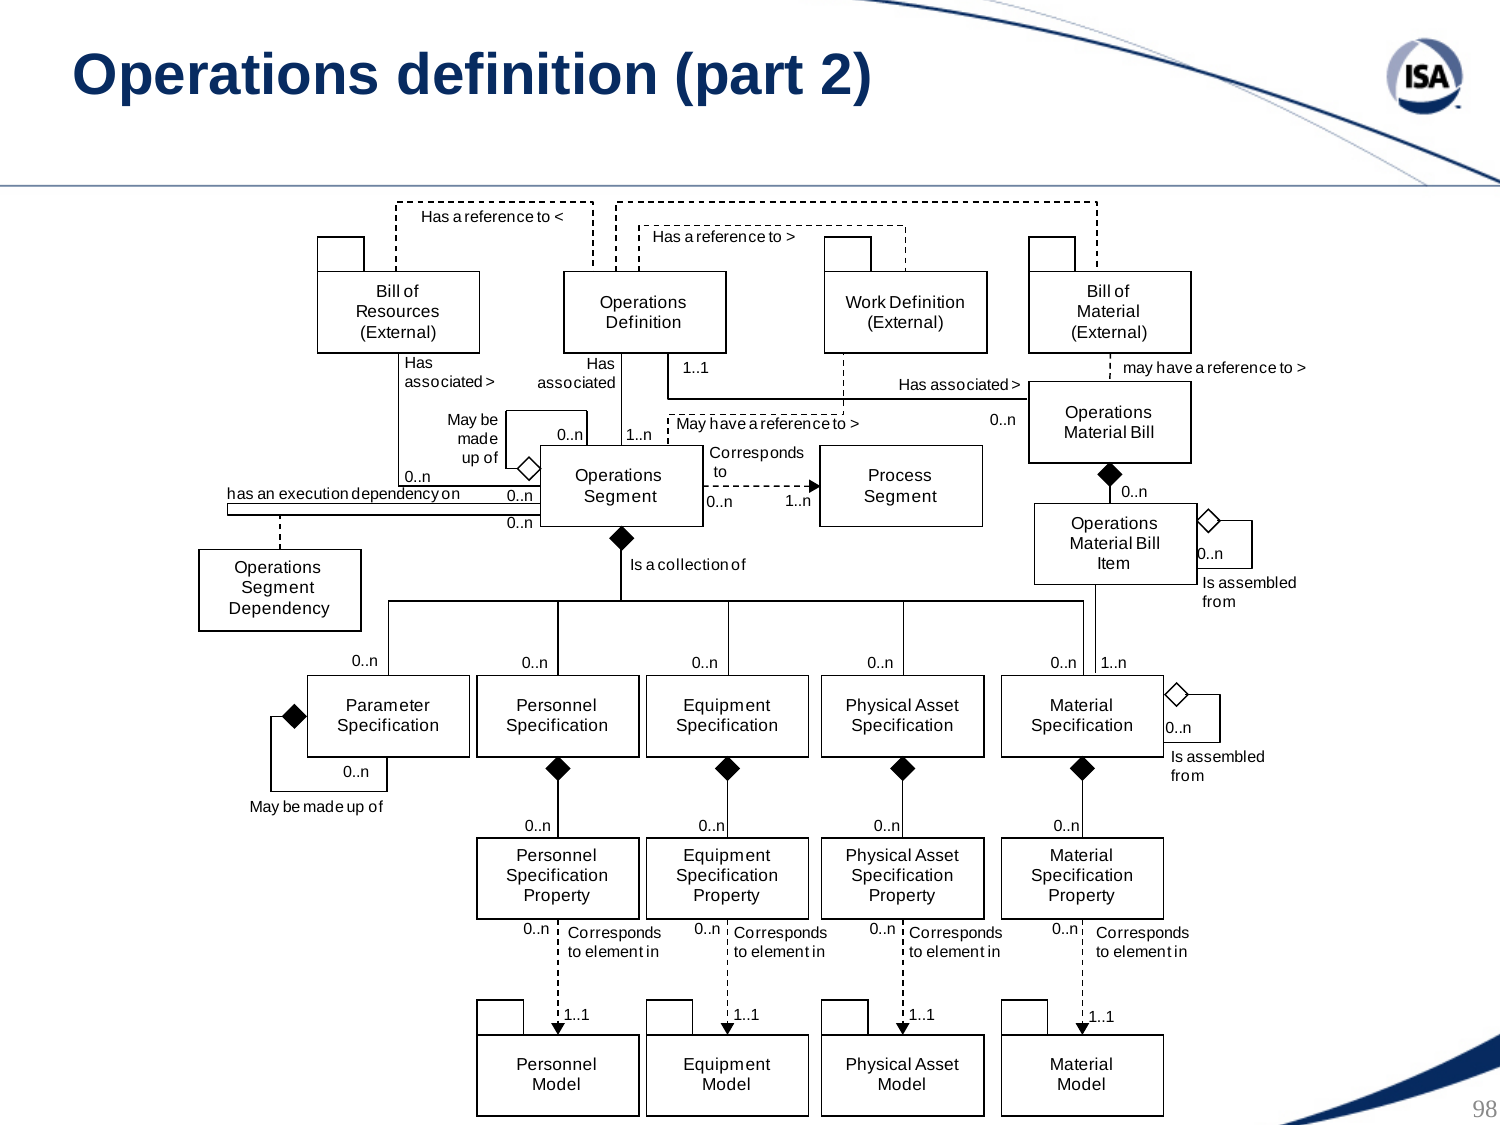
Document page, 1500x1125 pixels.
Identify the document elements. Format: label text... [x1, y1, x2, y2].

title Operations definition (part 2) [57, 28, 1333, 217]
picture [0, 0, 1500, 1125]
